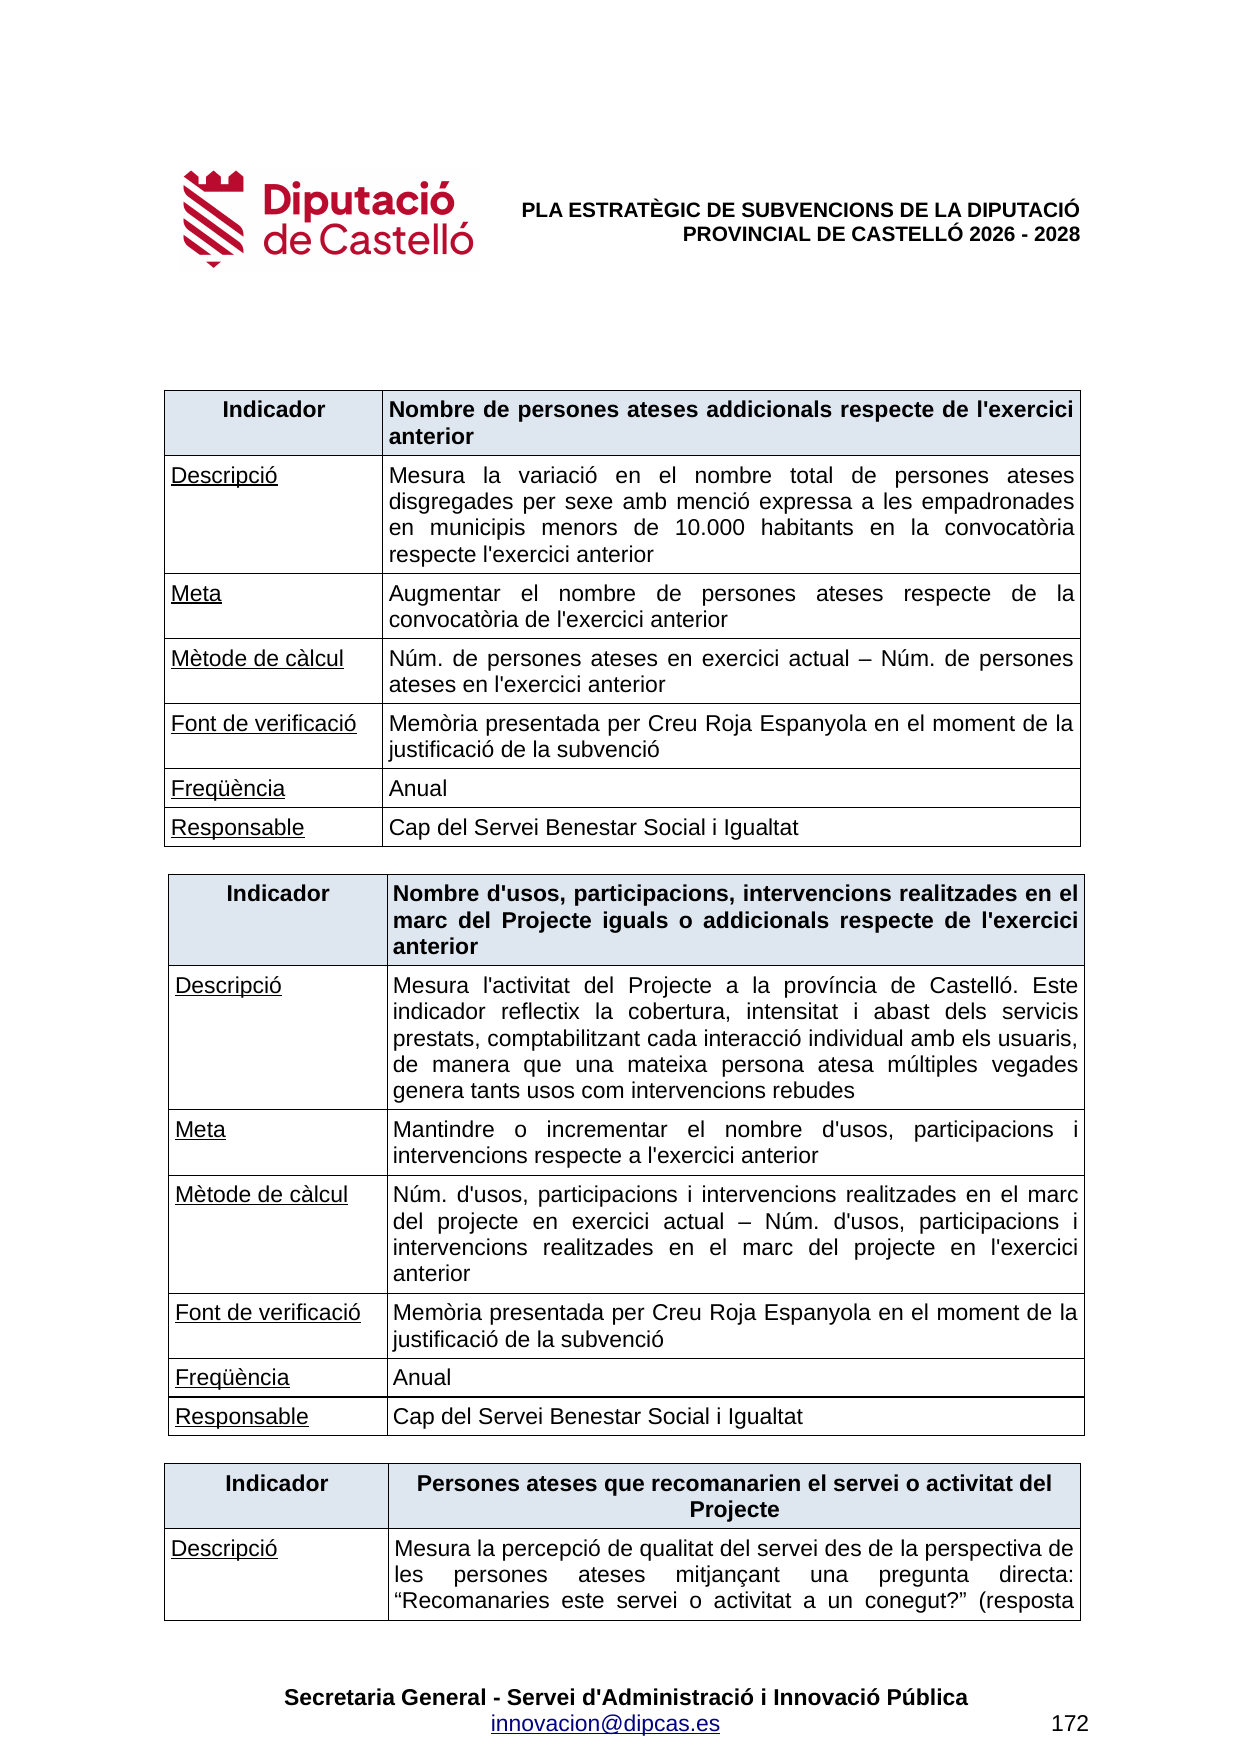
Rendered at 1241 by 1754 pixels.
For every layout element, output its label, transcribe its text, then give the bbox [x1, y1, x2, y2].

table_cell Meta [165, 574, 382, 638]
table_cell Responsable [169, 1398, 387, 1435]
table_cell Freqüència [165, 769, 382, 807]
table_cell Responsable [165, 808, 382, 846]
table_cell Descripció [165, 1529, 388, 1619]
table_cell Freqüència [169, 1359, 387, 1396]
table_cell Mesura la percepció de qualitat del servei des de la perspectiva de les persones ateses mitjançant una pregunta directa: “Recomanaries este servei o activitat a un conegut?” (resposta [389, 1529, 1080, 1619]
table_header Nombre de persones ateses addicionals respecte de l'exercici anterior [383, 391, 1080, 455]
table_cell Mesura l'activitat del Projecte a la província de Castelló. Este indicador reflectix la cobertura, intensitat i abast dels servicis prestats, comptabilitzant cada interacció individual amb els usuaris, de manera que una mateixa persona atesa múltiples vegades genera tants usos com intervencions rebudes [388, 966, 1084, 1109]
table_cell Mètode de càlcul [165, 639, 382, 703]
table_cell Mètode de càlcul [169, 1176, 387, 1292]
table_cell Cap del Servei Benestar Social i Igualtat [383, 808, 1080, 846]
table_cell Anual [383, 769, 1080, 807]
table_cell Descripció [169, 966, 387, 1109]
table_cell Font de verificació [169, 1294, 387, 1358]
table_cell Cap del Servei Benestar Social i Igualtat [388, 1398, 1084, 1435]
table_cell Augmentar el nombre de persones ateses respecte de la convocatòria de l'exercici anterior [383, 574, 1080, 638]
table_cell Memòria presentada per Creu Roja Espanyola en el moment de la justificació de la subvenció [383, 704, 1080, 768]
table_header Persones ateses que recomanarien el servei o activitat del Projecte [389, 1464, 1080, 1528]
table_header Nombre d'usos, participacions, intervencions realitzades en el marc del Projecte iguals o addicionals respecte de l'exercici anterior [388, 875, 1084, 965]
table_cell Font de verificació [165, 704, 382, 768]
table_header Indicador [169, 875, 387, 965]
table_cell Memòria presentada per Creu Roja Espanyola en el moment de la justificació de la subvenció [388, 1294, 1084, 1358]
table_cell Meta [169, 1110, 387, 1174]
table_cell Anual [388, 1359, 1084, 1396]
table_cell Descripció [165, 456, 382, 573]
picture [178, 167, 478, 272]
table_cell Núm. de persones ateses en exercici actual – Núm. de persones ateses en l'exercici anterior [383, 639, 1080, 703]
table_cell Mesura la variació en el nombre total de persones ateses disgregades per sexe amb menció expressa a les empadronades en municipis menors de 10.000 habitants en la convocatòria respecte l'exercici anterior [383, 456, 1080, 573]
table_cell Mantindre o incrementar el nombre d'usos, participacions i intervencions respecte a l'exercici anterior [388, 1110, 1084, 1174]
table_header Indicador [165, 1464, 388, 1528]
table_header Indicador [165, 391, 382, 455]
table_cell Núm. d'usos, participacions i intervencions realitzades en el marc del projecte en exercici actual – Núm. d'usos, participacions i intervencions realitzades en el marc del projecte en l'exercici anterior [388, 1176, 1084, 1292]
